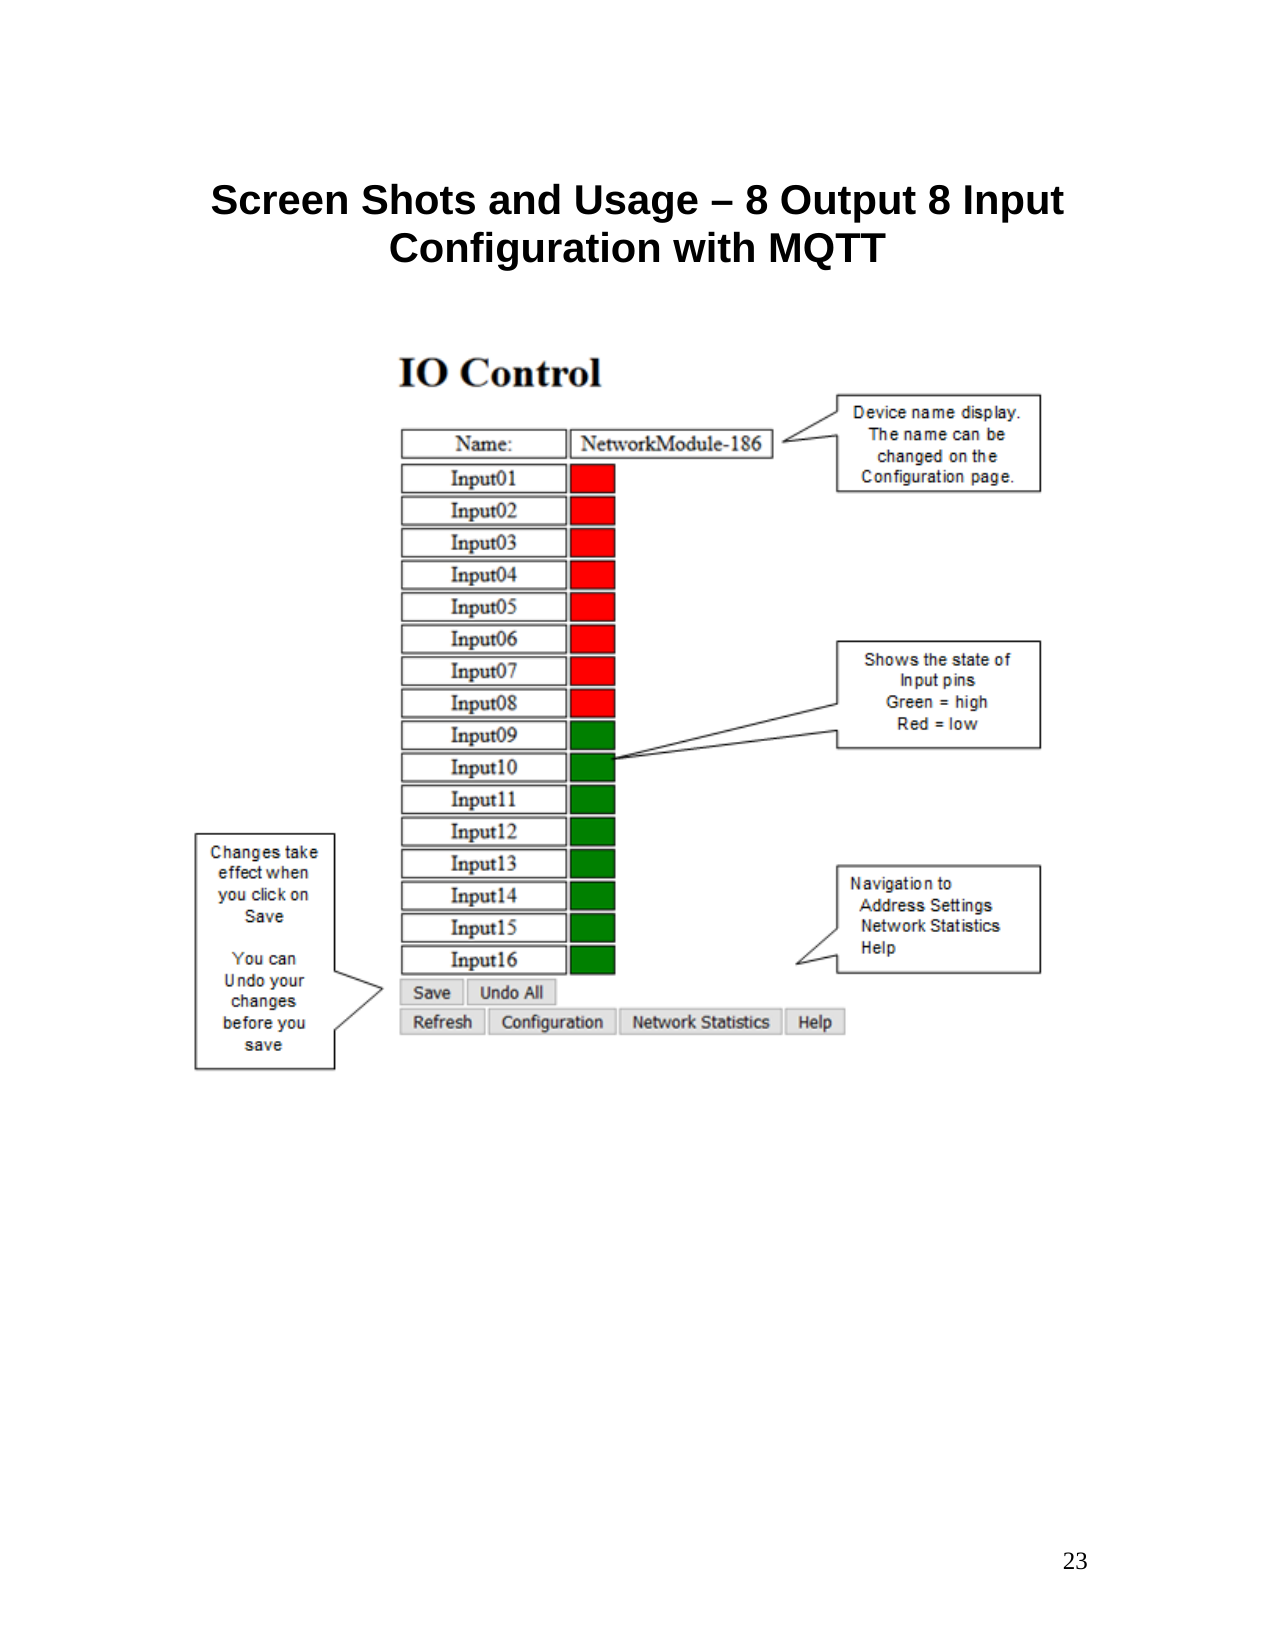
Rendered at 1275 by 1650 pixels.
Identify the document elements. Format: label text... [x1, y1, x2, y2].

picture [187, 334, 1057, 1076]
subtitle Screen Shots and Usage – 8 Output 8 Input Configuration with MQTT [187, 175, 1087, 271]
